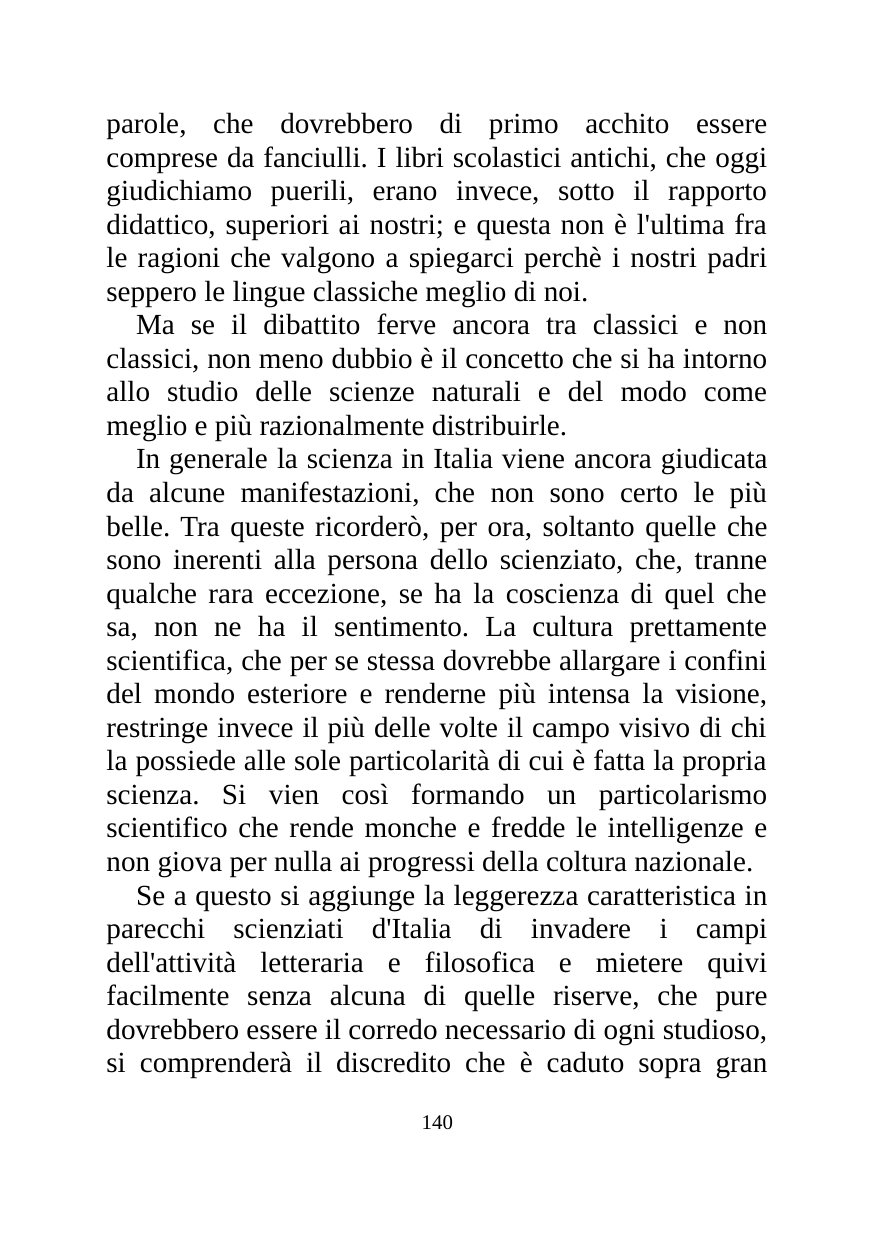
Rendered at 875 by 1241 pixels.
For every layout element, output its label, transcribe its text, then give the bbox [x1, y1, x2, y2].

text parole, che dovrebbero di primo acchito essere comprese da fanciulli. I libri scolastici antichi, che oggi giudichiamo puerili, erano invece, sotto il rapporto didattico, superiori ai nostri; e questa non è l'ultima fra le ragioni che valgono a spiegarci perchè i nostri padri seppero le lingue classiche meglio di noi. [106, 106, 768, 307]
text In generale la scienza in Italia viene ancora giudicata da alcune manifestazioni, che non sono certo le più belle. Tra queste ricorderò, per ora, soltanto quelle che sono inerenti alla persona dello scienziato, che, tranne qualche rara eccezione, se ha la coscienza di quel che sa, non ne ha il sentimento. La cultura prettamente scientifica, che per se stessa dovrebbe allargare i confini del mondo esteriore e renderne più intensa la visione, restringe invece il più delle volte il campo visivo di chi la possiede alle sole particolarità di cui è fatta la propria scienza. Si vien così formando un particolarismo scientifico che rende monche e fredde le intelligenze e non giova per nulla ai progressi della coltura nazionale. [106, 442, 768, 878]
text Se a questo si aggiunge la leggerezza caratteristica in parecchi scienziati d'Italia di invadere i campi dell'attività letteraria e filosofica e mietere quivi facilmente senza alcuna di quelle riserve, che pure dovrebbero essere il corredo necessario di ogni studioso, si comprenderà il discredito che è caduto sopra gran [106, 878, 768, 1079]
text Ma se il dibattito ferve ancora tra classici e non classici, non meno dubbio è il concetto che si ha intorno allo studio delle scienze naturali e del modo come meglio e più razionalmente distribuirle. [106, 307, 768, 442]
